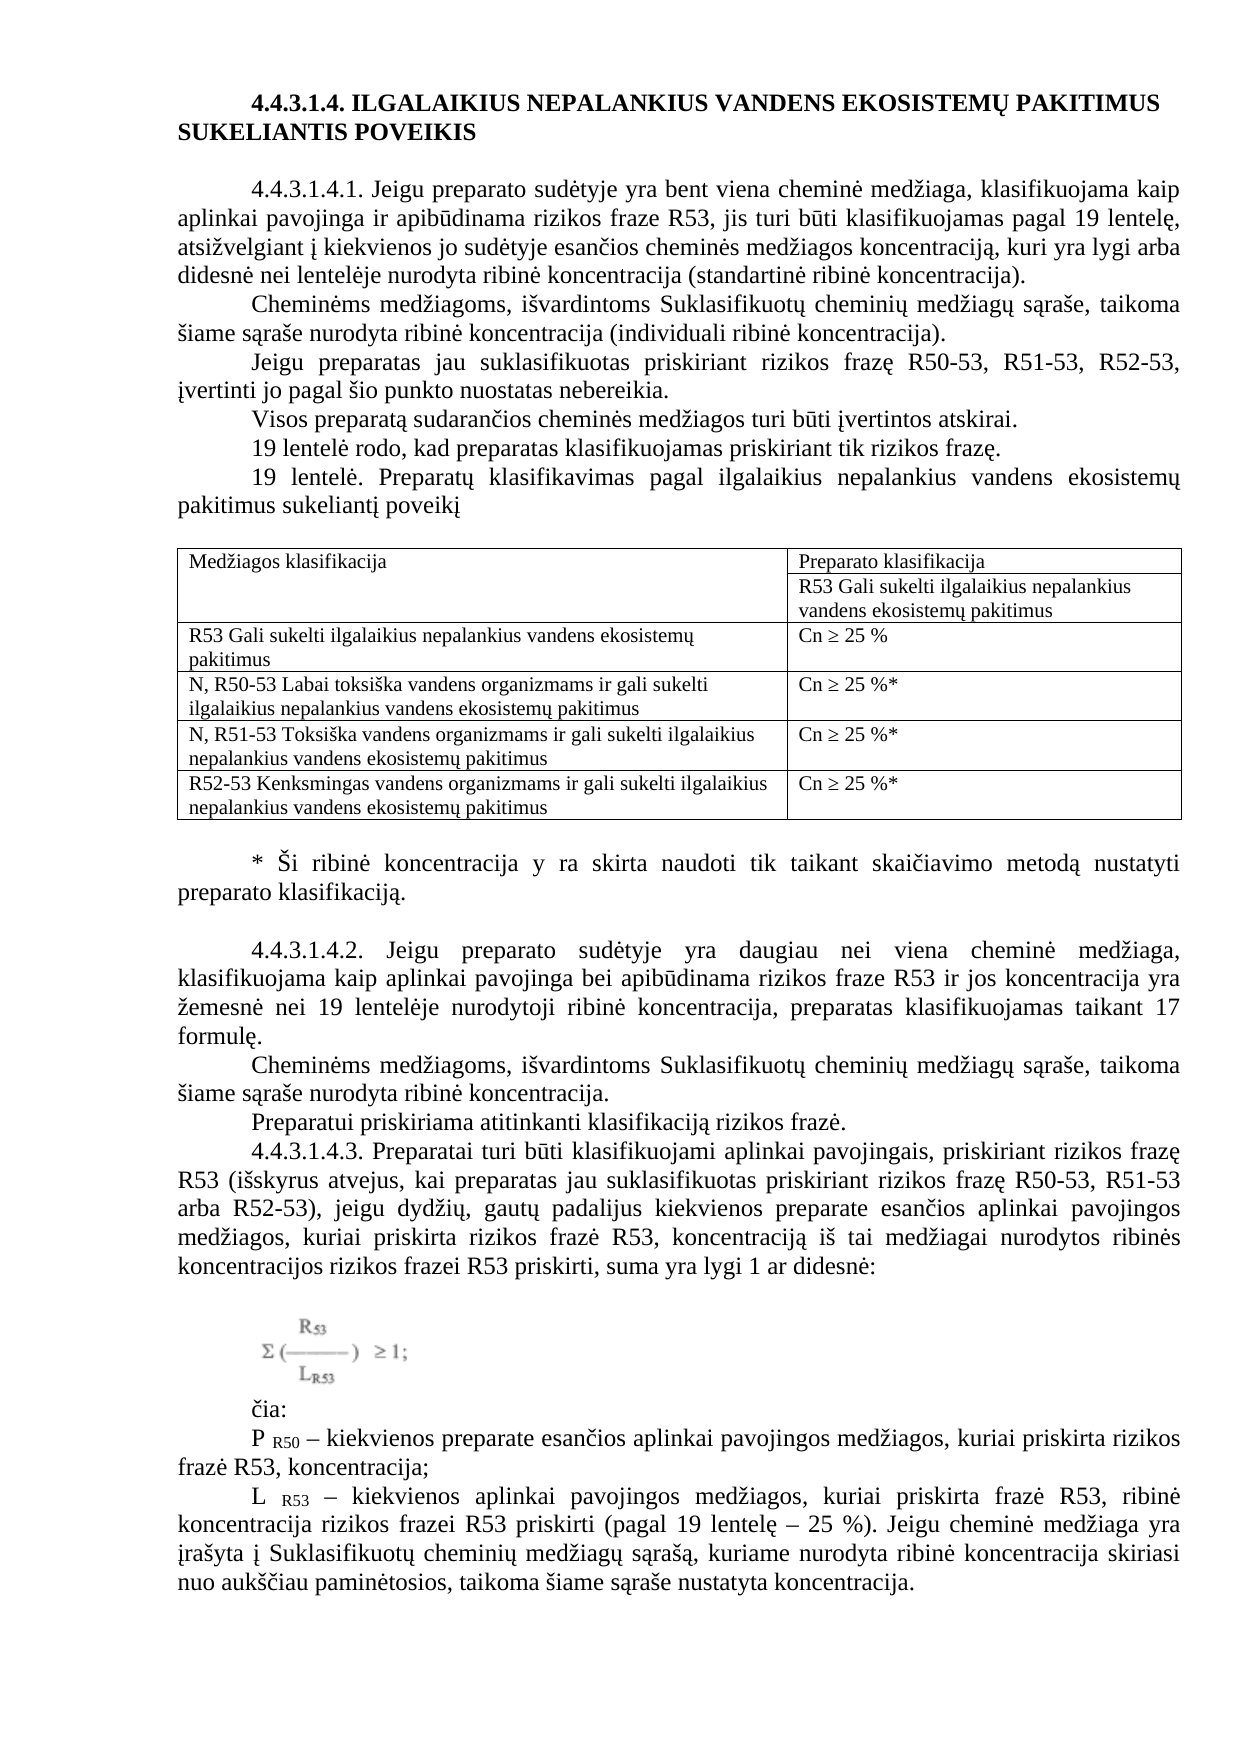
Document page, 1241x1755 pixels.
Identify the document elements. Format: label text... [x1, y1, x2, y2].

table_cell Cn ≥ 25 %* [788, 721, 1181, 769]
table_cell R52-53 Kenksmingas vandens organizmams ir gali sukelti ilgalaikius nepalankius vandens ekosistemų pakitimus [178, 771, 787, 819]
table_header Preparato klasifikacija [788, 549, 1181, 573]
table_cell N, R50-53 Labai toksiška vandens organizmams ir gali sukelti ilgalaikius nepalankius vandens ekosistemų pakitimus [178, 672, 787, 720]
table_cell Cn ≥ 25 %* [788, 672, 1181, 720]
table_cell Cn ≥ 25 % [788, 623, 1181, 671]
text P R50 – kiekvienos preparate esančios aplinkai pavojingos medžiagos, kuriai priskirta rizikos frazė R53, koncentracija; [177, 1423, 1181, 1481]
table_cell R53 Gali sukelti ilgalaikius nepalankius vandens ekosistemų pakitimus [788, 574, 1181, 622]
table_cell N, R51-53 Toksiška vandens organizmams ir gali sukelti ilgalaikius nepalankius vandens ekosistemų pakitimus [178, 721, 787, 769]
text 4.4.3.1.4.3. Preparatai turi būti klasifikuojami aplinkai pavojingais, priskiriant rizikos frazę R53 (išskyrus atvejus, kai preparatas jau suklasifikuotas priskiriant rizikos frazę R50-53, R51-53 arba R52-53), jeigu dydžių, gautų padalijus kiekvienos preparate esančios aplinkai pavojingos medžiagos, kuriai priskirta rizikos frazė R53, koncentraciją iš tai medžiagai nurodytos ribinės koncentracijos rizikos frazei R53 priskirti, suma yra lygi 1 ar didesnė: [177, 1136, 1181, 1280]
text Preparatui priskiriama atitinkanti klasifikaciją rizikos frazė. [177, 1107, 1181, 1136]
text L R53 – kiekvienos aplinkai pavojingos medžiagos, kuriai priskirta frazė R53, ribinė koncentracija rizikos frazei R53 priskirti (pagal 19 lentelę – 25 %). Jeigu cheminė medžiaga yra įrašyta į Suklasifikuotų cheminių medžiagų sąrašą, kuriame nurodyta ribinė koncentracija skiriasi nuo aukščiau paminėtosios, taikoma šiame sąraše nustatyta koncentracija. [177, 1481, 1181, 1596]
text 4.4.3.1.4. ILGALAIKIUS NEPALANKIUS VANDENS EKOSISTEMŲ PAKITIMUS SUKELIANTIS POVEIKIS [177, 88, 1181, 145]
text 4.4.3.1.4.1. Jeigu preparato sudėtyje yra bent viena cheminė medžiaga, klasifikuojama kaip aplinkai pavojinga ir apibūdinama rizikos fraze R53, jis turi būti klasifikuojamas pagal 19 lentelę, atsižvelgiant į kiekvienos jo sudėtyje esančios cheminės medžiagos koncentraciją, kuri yra lygi arba didesnė nei lentelėje nurodyta ribinė koncentracija (standartinė ribinė koncentracija). [177, 174, 1181, 289]
table_cell R53 Gali sukelti ilgalaikius nepalankius vandens ekosistemų pakitimus [178, 623, 787, 671]
text 4.4.3.1.4.2. Jeigu preparato sudėtyje yra daugiau nei viena cheminė medžiaga, klasifikuojama kaip aplinkai pavojinga bei apibūdinama rizikos fraze R53 ir jos koncentracija yra žemesnė nei 19 lentelėje nurodytoji ribinė koncentracija, preparatas klasifikuojamas taikant 17 formulę. [177, 935, 1181, 1050]
table_cell Cn ≥ 25 %* [788, 771, 1181, 819]
text Cheminėms medžiagoms, išvardintoms Suklasifikuotų cheminių medžiagų sąraše, taikoma šiame sąraše nurodyta ribinė koncentracija. [177, 1050, 1181, 1107]
text 19 lentelė rodo, kad preparatas klasifikuojamas priskiriant tik rizikos frazę. [177, 433, 1181, 462]
text Visos preparatą sudarančios cheminės medžiagos turi būti įvertintos atskirai. [177, 404, 1181, 433]
text 19 lentelė. Preparatų klasifikavimas pagal ilgalaikius nepalankius vandens ekosistemų pakitimus sukeliantį poveikį [177, 462, 1181, 519]
text * Ši ribinė koncentracija y ra skirta naudoti tik taikant skaičiavimo metodą nustatyti preparato klasifikaciją. [177, 848, 1181, 906]
text čia: [177, 1394, 1181, 1423]
text Jeigu preparatas jau suklasifikuotas priskiriant rizikos frazę R50-53, R51-53, R52-53, įvertinti jo pagal šio punkto nuostatas nebereikia. [177, 347, 1181, 404]
text Cheminėms medžiagoms, išvardintoms Suklasifikuotų cheminių medžiagų sąraše, taikoma šiame sąraše nurodyta ribinė koncentracija (individuali ribinė koncentracija). [177, 289, 1181, 347]
table_header Medžiagos klasifikacija [178, 549, 787, 622]
